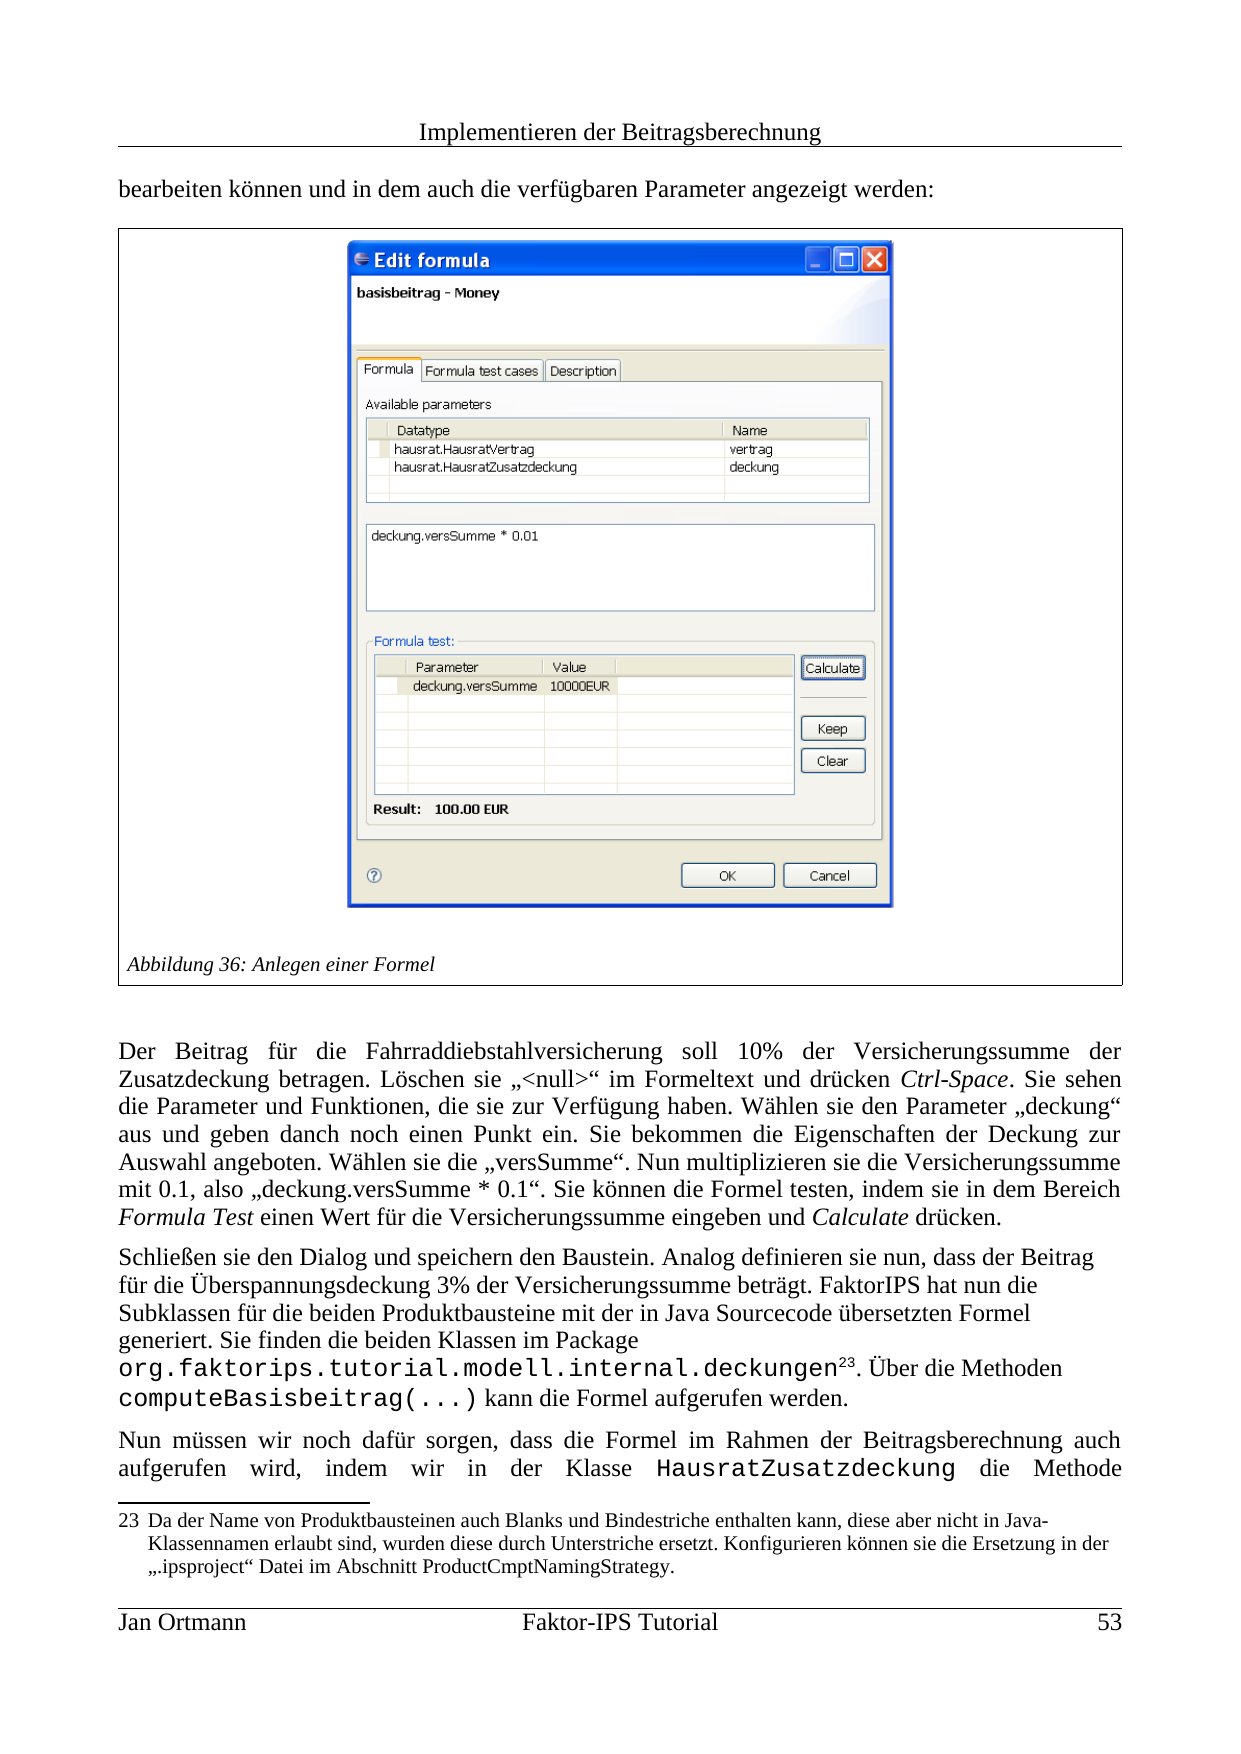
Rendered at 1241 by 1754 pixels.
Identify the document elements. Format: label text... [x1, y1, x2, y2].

text bearbeiten können und in dem auch die verfügbaren Parameter angezeigt werden: [118, 175, 1122, 203]
text Nun müssen wir noch dafür sorgen, dass die Formel im Rahmen der Beitragsberechnung auch aufgerufen wird, indem wir in der Klasse HausratZusatzdeckung die Methode [118, 1426, 1122, 1484]
text Schließen sie den Dialog und speichern den Baustein. Analog definieren sie nun, dass der Beitrag für die Überspannungsdeckung 3% der Versicherungssumme beträgt. FaktorIPS hat nun die Subklassen für die beiden Produktbausteine mit der in Java Sourcecode übersetzten Formel generiert. Sie finden die beiden Klassen im Package org.faktorips.tutorial.modell.internal.deckungen. Über die Methoden computeBasisbeitrag(...) kann die Formel aufgerufen werden. [118, 1243, 1122, 1414]
text Da der Name von Produktbausteinen auch Blanks und Bindestriche enthalten kann, diese aber nicht in Java-Klassennamen erlaubt sind, wurden diese durch Unterstriche ersetzt. Konfigurieren können sie die Ersetzung in der „.ipsproject“ Datei im Abschnitt ProductCmptNamingStrategy. [118, 1509, 1122, 1578]
text Der Beitrag für die Fahrraddiebstahlversicherung soll 10% der Versicherungssumme der Zusatzdeckung betragen. Löschen sie „<null>“ im Formeltext und drücken Ctrl-Space. Sie sehen die Parameter und Funktionen, die sie zur Verfügung haben. Wählen sie den Parameter „deckung“ aus und geben danch noch einen Punkt ein. Sie bekommen die Eigenschaften der Deckung zur Auswahl angeboten. Wählen sie die „versSumme“. Nun multiplizieren sie die Versicherungssumme mit 0.1, also „deckung.versSumme * 0.1“. Sie können die Formel testen, indem sie in dem Bereich Formula Test einen Wert für die Versicherungssumme eingeben und Calculate drücken. [118, 1037, 1122, 1231]
text Abbildung 36: Anlegen einer Formel [127, 953, 1113, 976]
picture [343, 236, 897, 913]
